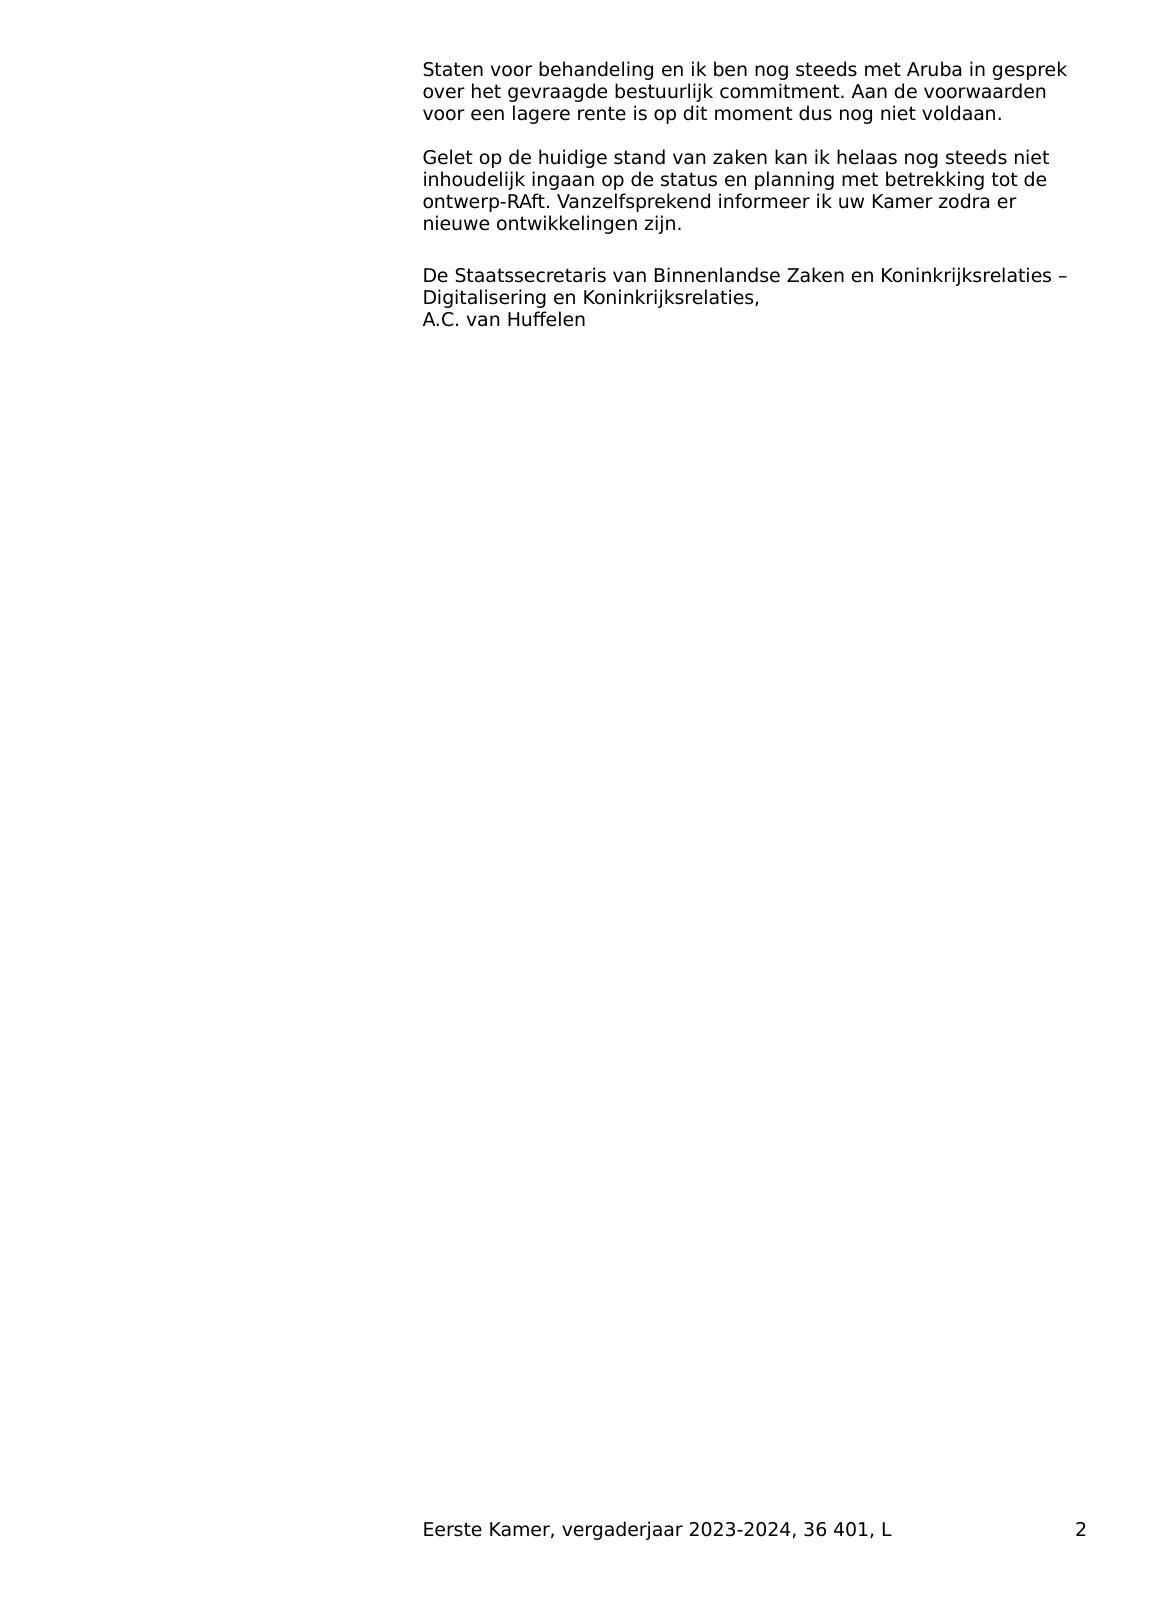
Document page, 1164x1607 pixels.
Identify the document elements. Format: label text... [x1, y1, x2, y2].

text Staten voor behandeling en ik ben nog steeds met Aruba in gesprek over het gevraagde bestuurlijk commitment. Aan de voorwaarden voor een lagere rente is op dit moment dus nog niet voldaan. [422, 59, 1087, 125]
text De Staatssecretaris van Binnenlandse Zaken en Koninkrijksrelaties – Digitalisering en Koninkrijksrelaties, A.C. van Huffelen [422, 265, 1087, 331]
text Gelet op de huidige stand van zaken kan ik helaas nog steeds niet inhoudelijk ingaan op de status en planning met betrekking tot de ontwerp-RAft. Vanzelfsprekend informeer ik uw Kamer zodra er nieuwe ontwikkelingen zijn. [422, 147, 1087, 235]
